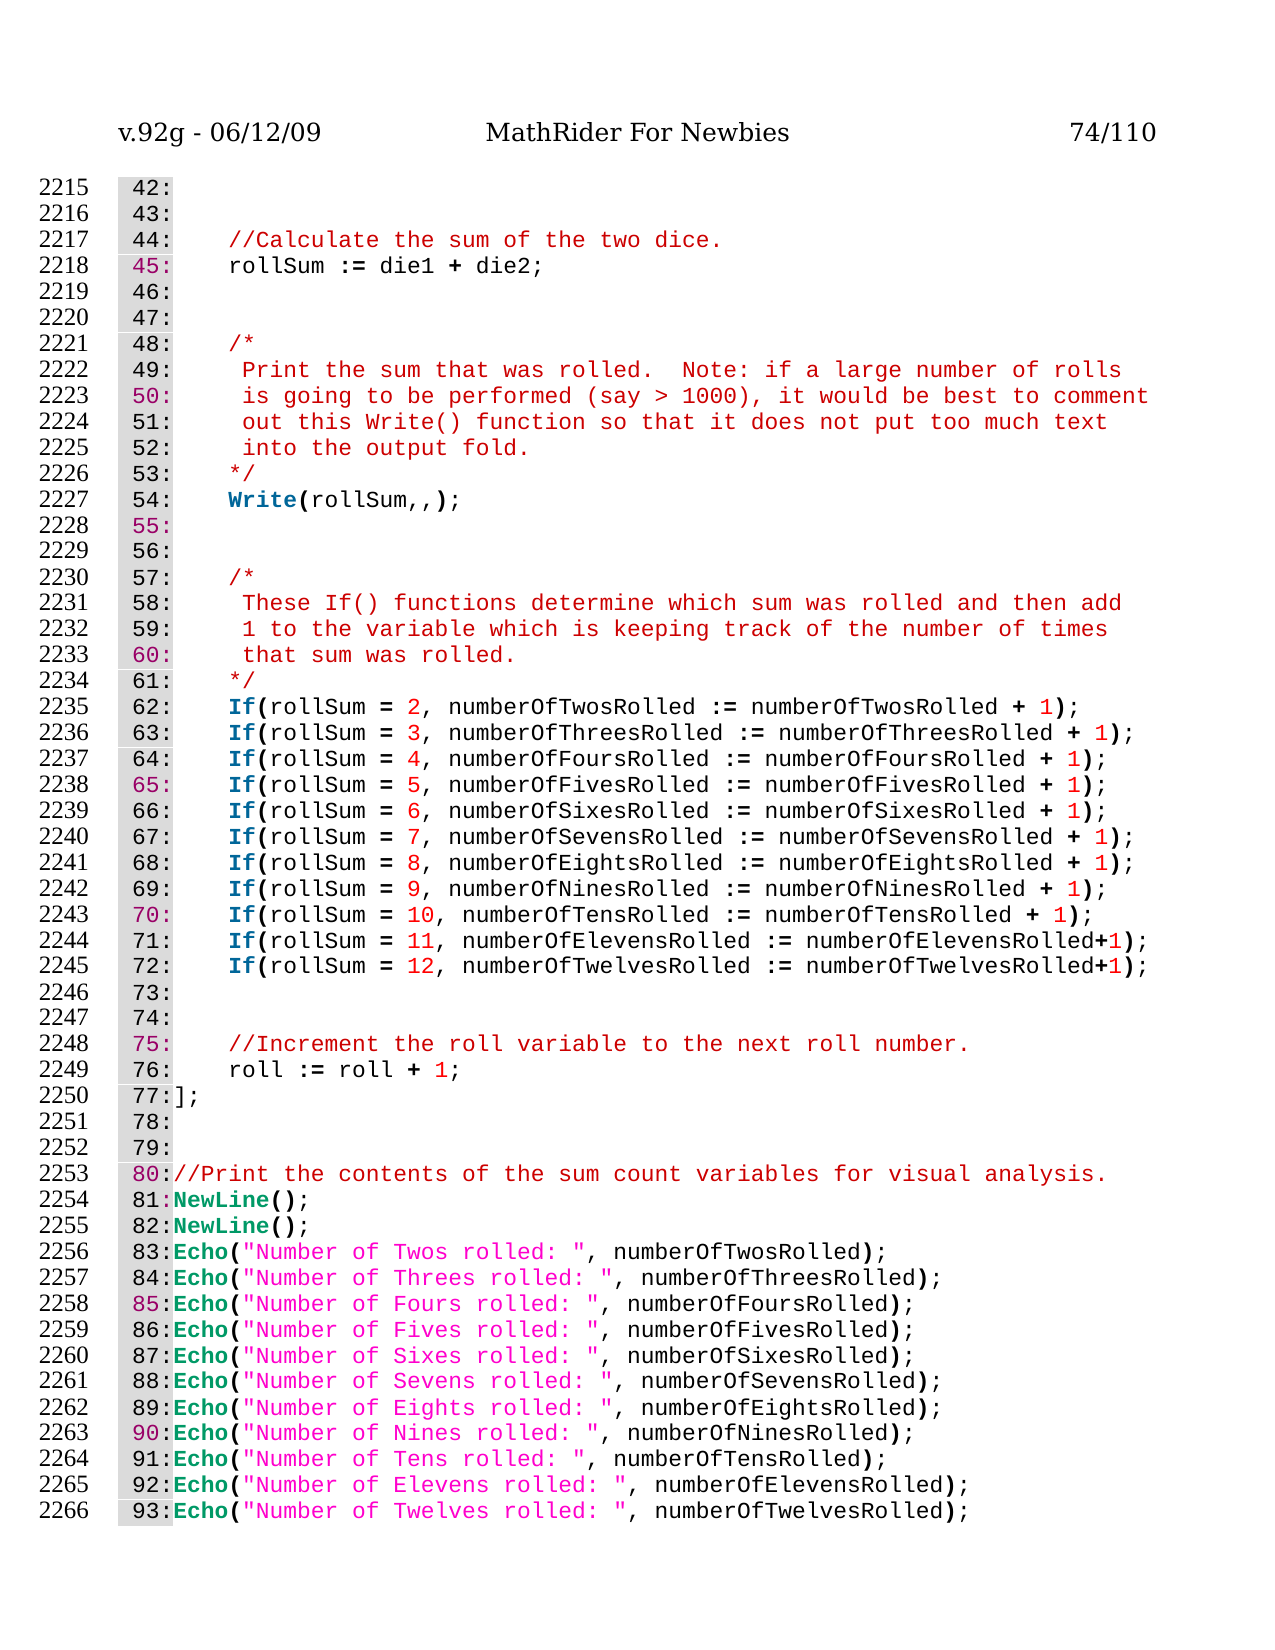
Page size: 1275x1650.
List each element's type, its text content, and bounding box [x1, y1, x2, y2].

text 59: 1 to the variable which is keeping track of the number of times [118, 618, 1157, 644]
text 67: If(rollSum = 7, numberOfSevensRolled := numberOfSevensRolled + 1); [118, 825, 1157, 851]
text 80://Print the contents of the sum count variables for visual analysis. [118, 1162, 1157, 1188]
text 52: into the output fold. [118, 436, 1157, 462]
text 51: out this Write() function so that it does not put too much text [118, 410, 1157, 436]
text 86:Echo("Number of Fives rolled: ", numberOfFivesRolled); [118, 1318, 1157, 1344]
text 48: /* [118, 332, 1157, 358]
text 45: rollSum := die1 + die2; [118, 254, 1157, 281]
text 81:NewLine(); [118, 1188, 1157, 1214]
text 58: These If() functions determine which sum was rolled and then add [118, 592, 1157, 618]
text 89:Echo("Number of Eights rolled: ", numberOfEightsRolled); [118, 1396, 1157, 1422]
text 93:Echo("Number of Twelves rolled: ", numberOfTwelvesRolled); [118, 1499, 1157, 1526]
text 42: [118, 177, 1157, 203]
text 55: [118, 514, 1157, 540]
text 72: If(rollSum = 12, numberOfTwelvesRolled := numberOfTwelvesRolled+1); [118, 955, 1157, 981]
text 69: If(rollSum = 9, numberOfNinesRolled := numberOfNinesRolled + 1); [118, 877, 1157, 903]
text 66: If(rollSum = 6, numberOfSixesRolled := numberOfSixesRolled + 1); [118, 799, 1157, 825]
text 63: If(rollSum = 3, numberOfThreesRolled := numberOfThreesRolled + 1); [118, 721, 1157, 747]
text 78: [118, 1111, 1157, 1136]
text 84:Echo("Number of Threes rolled: ", numberOfThreesRolled); [118, 1266, 1157, 1292]
text 64: If(rollSum = 4, numberOfFoursRolled := numberOfFoursRolled + 1); [118, 747, 1157, 773]
text 91:Echo("Number of Tens rolled: ", numberOfTensRolled); [118, 1448, 1157, 1474]
text 87:Echo("Number of Sixes rolled: ", numberOfSixesRolled); [118, 1344, 1157, 1370]
text 65: If(rollSum = 5, numberOfFivesRolled := numberOfFivesRolled + 1); [118, 773, 1157, 799]
text 68: If(rollSum = 8, numberOfEightsRolled := numberOfEightsRolled + 1); [118, 851, 1157, 877]
text 79: [118, 1136, 1157, 1162]
text 43: [118, 203, 1157, 229]
text 71: If(rollSum = 11, numberOfElevensRolled := numberOfElevensRolled+1); [118, 929, 1157, 955]
text 83:Echo("Number of Twos rolled: ", numberOfTwosRolled); [118, 1240, 1157, 1266]
text 62: If(rollSum = 2, numberOfTwosRolled := numberOfTwosRolled + 1); [118, 696, 1157, 721]
text 73: [118, 981, 1157, 1007]
text 76: roll := roll + 1; [118, 1059, 1157, 1084]
text 49: Print the sum that was rolled. Note: if a large number of rolls [118, 358, 1157, 384]
text 57: /* [118, 566, 1157, 592]
text 60: that sum was rolled. [118, 644, 1157, 669]
text 85:Echo("Number of Fours rolled: ", numberOfFoursRolled); [118, 1292, 1157, 1318]
text 61: */ [118, 669, 1157, 696]
text 50: is going to be performed (say > 1000), it would be best to comment [118, 384, 1157, 410]
text 75: //Increment the roll variable to the next roll number. [118, 1033, 1157, 1059]
text 90:Echo("Number of Nines rolled: ", numberOfNinesRolled); [118, 1422, 1157, 1448]
text 74: [118, 1007, 1157, 1033]
text 44: //Calculate the sum of the two dice. [118, 229, 1157, 254]
text 47: [118, 306, 1157, 332]
text 46: [118, 281, 1157, 306]
text 82:NewLine(); [118, 1214, 1157, 1240]
text 70: If(rollSum = 10, numberOfTensRolled := numberOfTensRolled + 1); [118, 903, 1157, 929]
text 92:Echo("Number of Elevens rolled: ", numberOfElevensRolled); [118, 1474, 1157, 1499]
text 88:Echo("Number of Sevens rolled: ", numberOfSevensRolled); [118, 1370, 1157, 1396]
text 56: [118, 540, 1157, 566]
text 77:]; [118, 1084, 1157, 1111]
text 54: Write(rollSum,,); [118, 488, 1157, 514]
text 53: */ [118, 462, 1157, 488]
